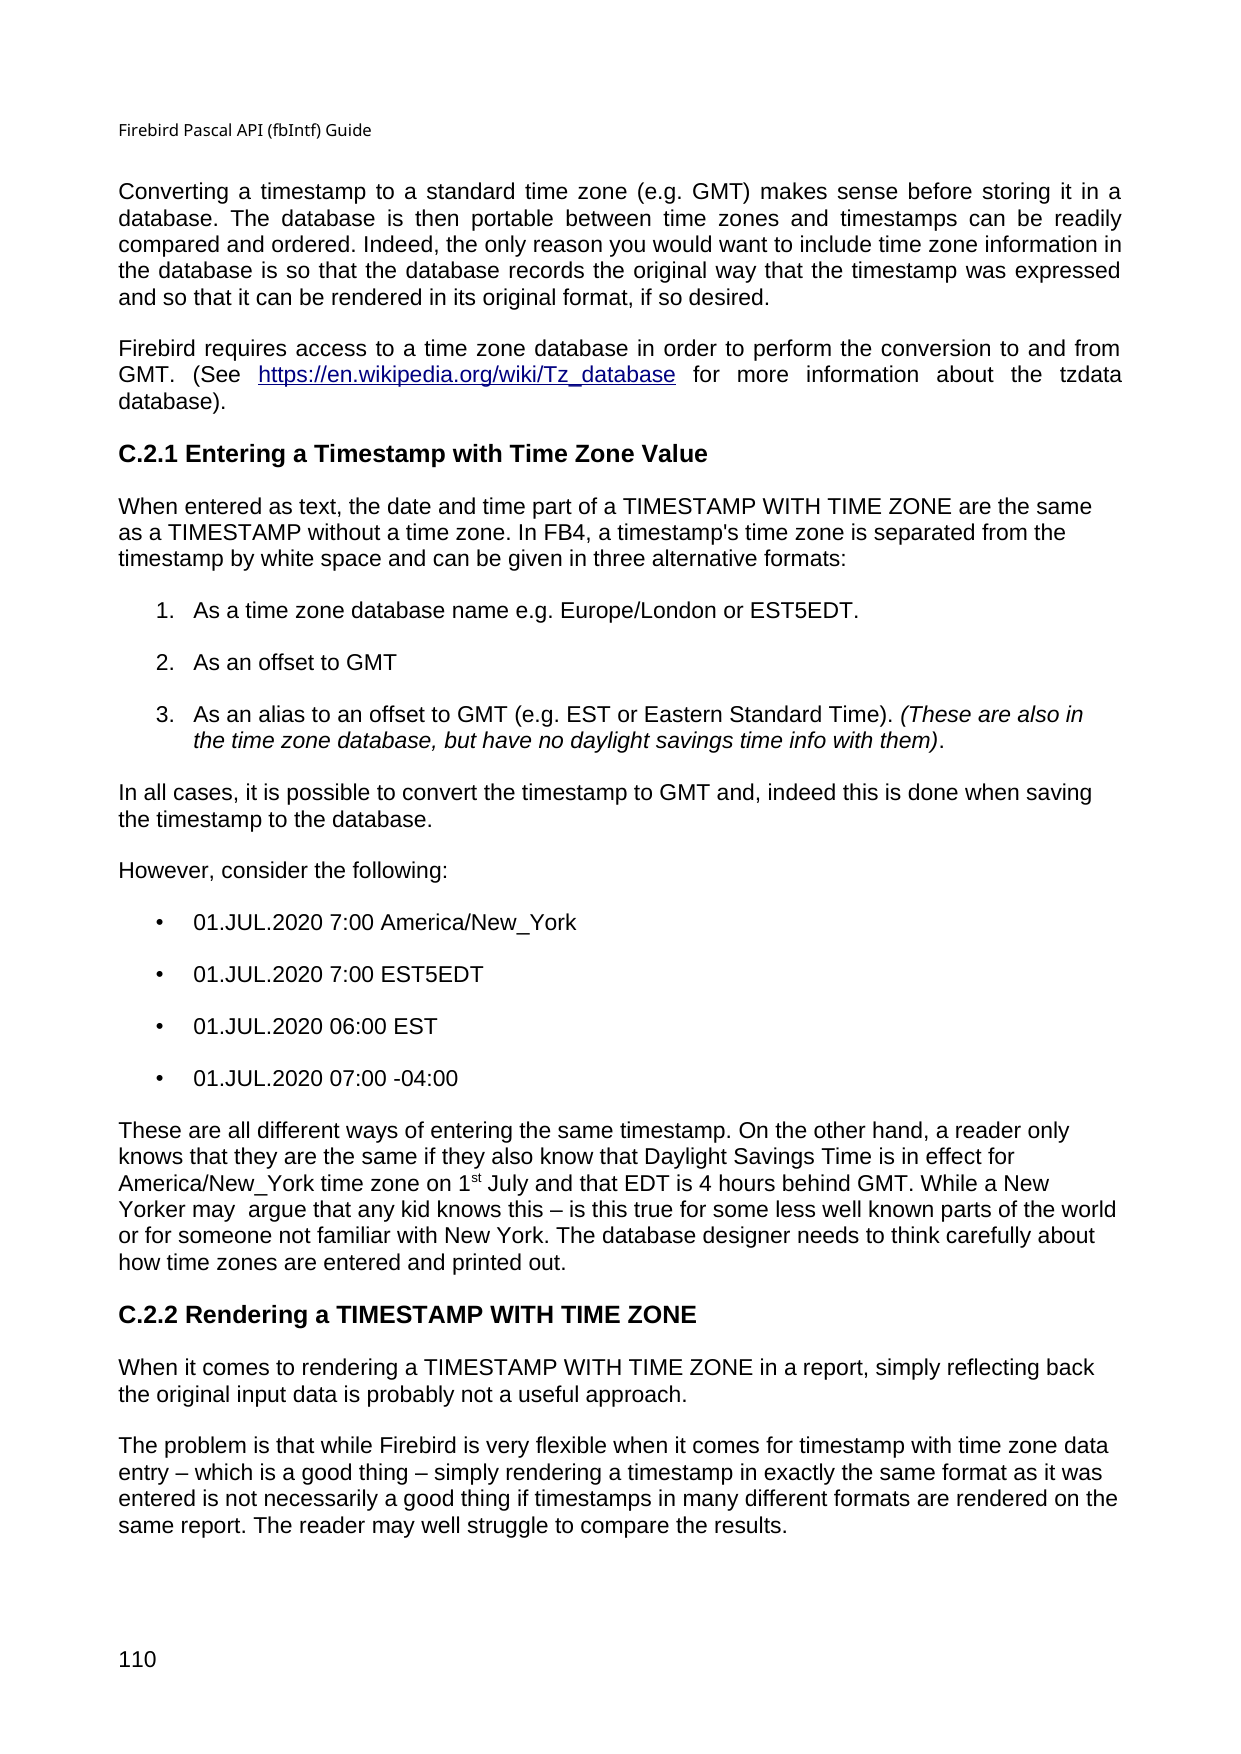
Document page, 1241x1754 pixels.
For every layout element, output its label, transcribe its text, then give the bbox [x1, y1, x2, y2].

list 01.JUL.2020 06:00 EST [156, 1013, 1122, 1039]
list As an alias to an offset to GMT (e.g. EST or Eastern Standard Time). (These are also in the time zone database, but have no daylight savings time info with them). [156, 701, 1122, 754]
list 01.JUL.2020 7:00 EST5EDT [156, 961, 1122, 988]
text These are all different ways of entering the same timestamp. On the other hand, a reader only knows that they are the same if they also know that Daylight Savings Time is in effect for America/New_York time zone on 1st July and that EDT is 4 hours behind GMT. While a New Yorker may argue that any kid knows this – is this true for some less well known parts of the world or for someone not familiar with New York. The database designer needs to think carefully about how time zones are entered and printed out. [118, 1117, 1122, 1275]
subtitle Entering a Timestamp with Time Zone Value [118, 439, 1122, 468]
text When entered as text, the date and time part of a TIMESTAMP WITH TIME ZONE are the same as a TIMESTAMP without a time zone. In FB4, a timestamp's time zone is separated from the timestamp by white space and can be given in three alternative formats: [118, 493, 1122, 572]
text Firebird requires access to a time zone database in order to perform the conversion to and from GMT. (See https://en.wikipedia.org/wiki/Tz_database for more information about the tzdata database). [118, 335, 1122, 414]
list 01.JUL.2020 7:00 America/New_York [156, 909, 1122, 936]
text However, consider the following: [118, 857, 1122, 884]
list 01.JUL.2020 07:00 -04:00 [156, 1065, 1122, 1091]
list As an offset to GMT [156, 649, 1122, 676]
text In all cases, it is possible to convert the timestamp to GMT and, indeed this is done when saving the timestamp to the database. [118, 779, 1122, 832]
text The problem is that while Firebird is very flexible when it comes for timestamp with time zone data entry – which is a good thing – simply rendering a timestamp in exactly the same format as it was entered is not necessarily a good thing if timestamps in many different formats are rendered on the same report. The reader may well struggle to compare the results. [118, 1432, 1122, 1538]
text When it comes to rendering a TIMESTAMP WITH TIME ZONE in a report, simply reflecting back the original input data is probably not a useful approach. [118, 1354, 1122, 1407]
list As a time zone database name e.g. Europe/London or EST5EDT. [156, 597, 1122, 624]
text Converting a timestamp to a standard time zone (e.g. GMT) makes sense before storing it in a database. The database is then portable between time zones and timestamps can be readily compared and ordered. Indeed, the only reason you would want to include time zone information in the database is so that the database records the original way that the timestamp was expressed and so that it can be rendered in its original format, if so desired. [118, 178, 1122, 310]
subtitle Rendering a TIMESTAMP WITH TIME ZONE [118, 1301, 1122, 1329]
